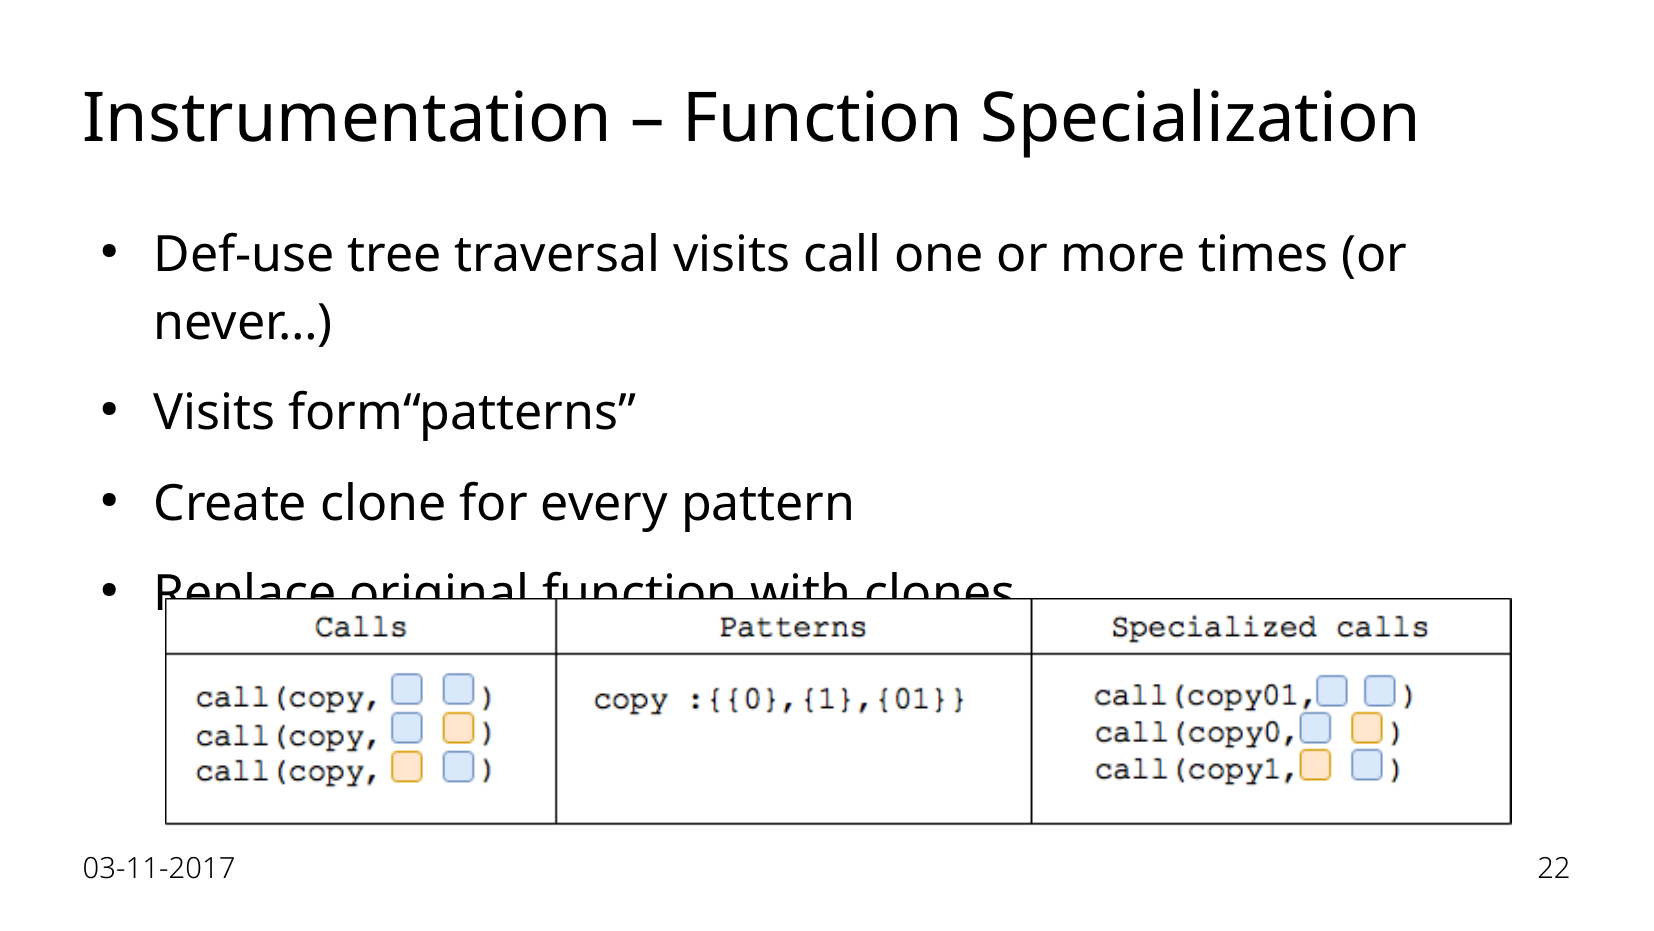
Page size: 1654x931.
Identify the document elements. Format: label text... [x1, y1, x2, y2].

picture [165, 598, 1512, 827]
list Def-use tree traversal visits call one or more times (or never…) Visits form“patterns” Create clone for every pattern Replace original function with clones [82, 217, 1595, 758]
title Instrumentation – Function Specialization [82, 37, 1571, 193]
